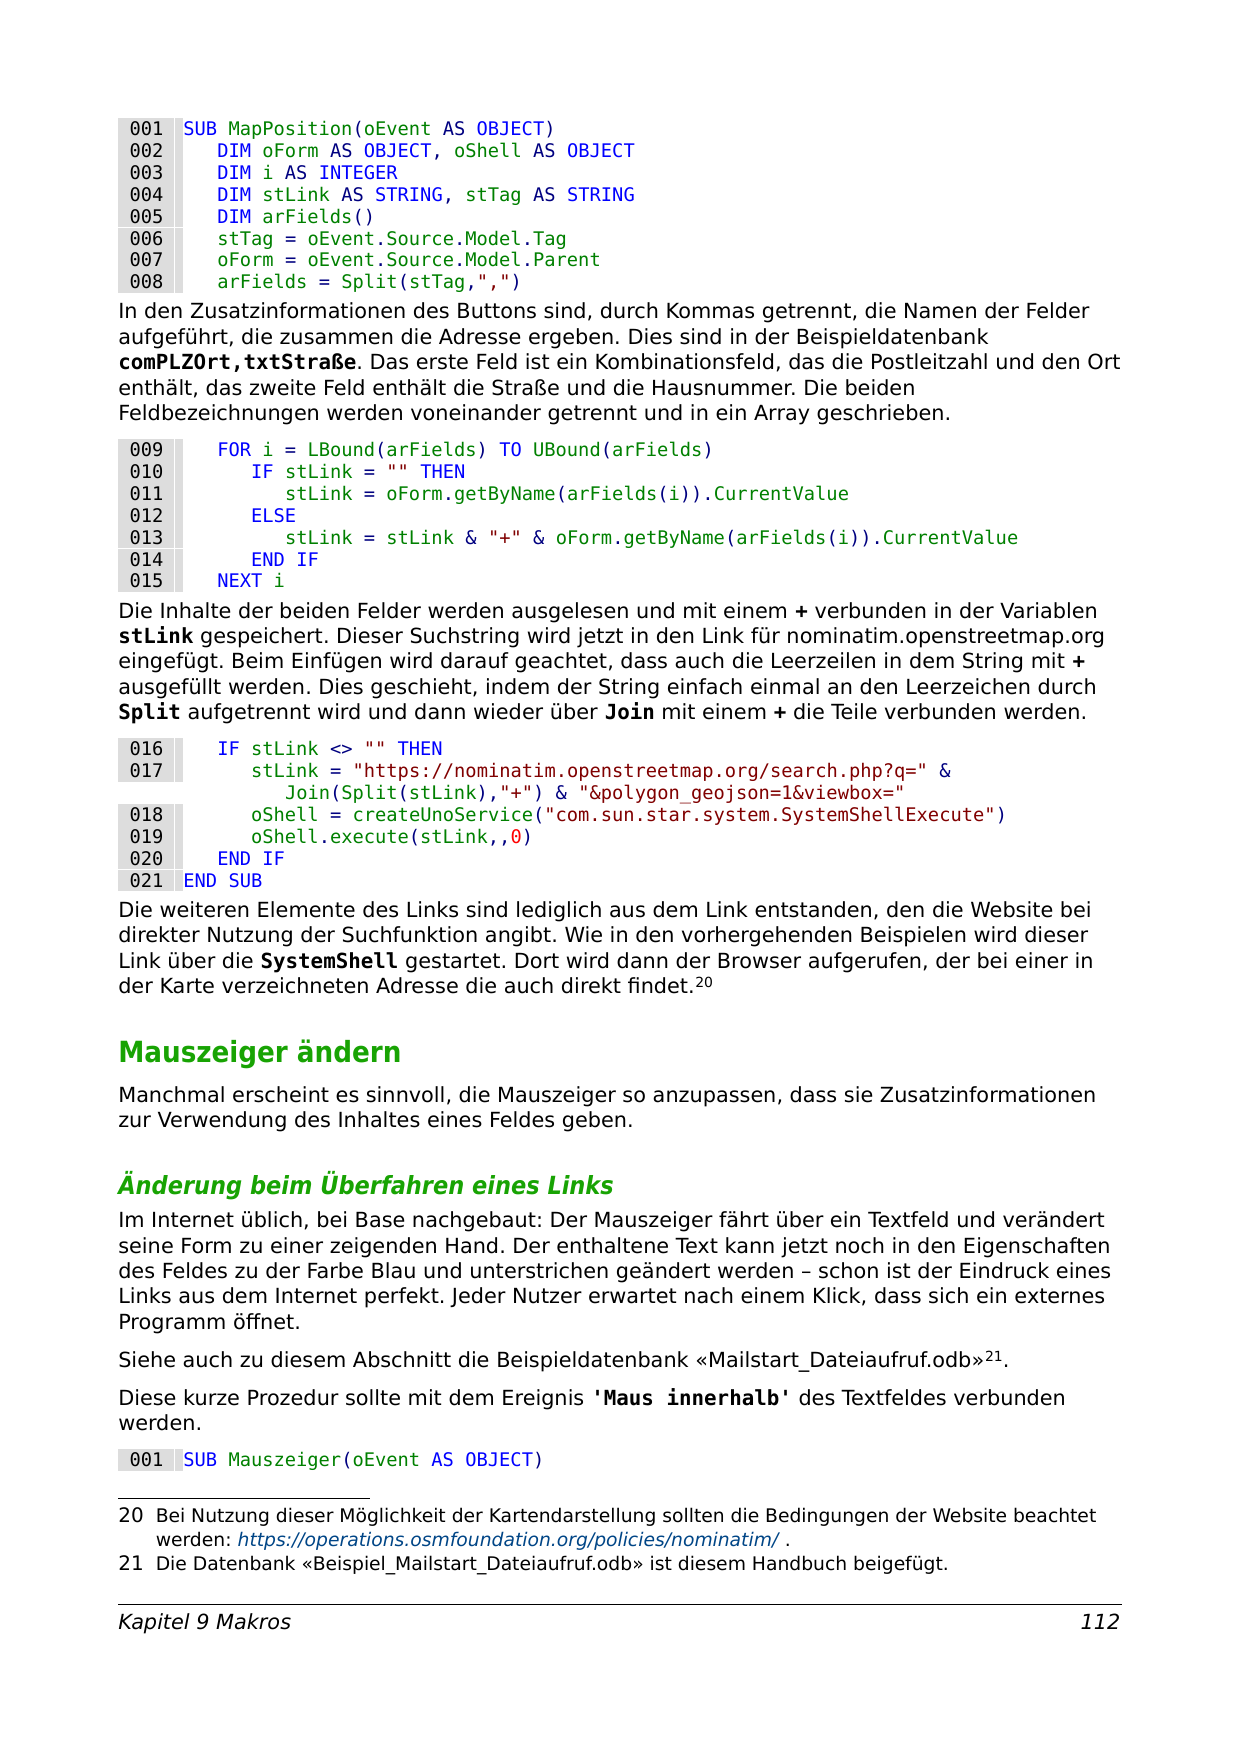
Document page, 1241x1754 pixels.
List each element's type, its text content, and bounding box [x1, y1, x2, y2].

list oShell.execute(stLink,,0) [183, 826, 1122, 848]
list DIM stLink AS STRING, stTag AS STRING [183, 184, 1122, 206]
list FOR i = LBound(arFields) TO UBound(arFields) [183, 439, 1122, 461]
text Bei Nutzung dieser Möglichkeit der Kartendarstellung sollten die Bedingungen der Website beachtet werden: https://operations.osmfoundation.org/policies/nominatim/ . [118, 1504, 1122, 1551]
text Siehe auch zu diesem Abschnitt die Beispieldatenbank «Mailstart_Dateiaufruf.odb». [118, 1348, 1122, 1372]
text In den Zusatzinformationen des Buttons sind, durch Kommas getrennt, die Namen der Felder aufgeführt, die zusammen die Adresse ergeben. Dies sind in der Beispieldatenbank comPLZOrt,txtStraße. Das erste Feld ist ein Kombinationsfeld, das die Postleitzahl und den Ort enthält, das zweite Feld enthält die Straße und die Hausnummer. Die beiden Feldbezeichnungen werden voneinander getrennt und in ein Array geschrieben. [118, 299, 1122, 426]
list stLink = oForm.getByName(arFields(i)).CurrentValue [183, 483, 1122, 505]
list SUB MapPosition(oEvent AS OBJECT) [183, 118, 1122, 140]
list stLink = stLink & "+" & oForm.getByName(arFields(i)).CurrentValue [183, 527, 1122, 548]
list DIM i AS INTEGER [183, 162, 1122, 184]
text Die Inhalte der beiden Felder werden ausgelesen und mit einem + verbunden in der Variablen stLink gespeichert. Dieser Suchstring wird jetzt in den Link für nominatim.openstreetmap.org eingefügt. Beim Einfügen wird darauf geachtet, dass auch die Leerzeilen in dem String mit + ausgefüllt werden. Dies geschieht, indem der String einfach einmal an den Leerzeichen durch Split aufgetrennt wird und dann wieder über Join mit einem + die Teile verbunden werden. [118, 599, 1122, 725]
list END SUB [118, 869, 1122, 891]
subtitle Änderung beim Überfahren eines Links [118, 1171, 1122, 1201]
text Im Internet üblich, bei Base nachgebaut: Der Mauszeiger fährt über ein Textfeld und verändert seine Form zu einer zeigenden Hand. Der enthaltene Text kann jetzt noch in den Eigenschaften des Feldes zu der Farbe Blau und unterstrichen geändert werden – schon ist der Eindruck eines Links aus dem Internet perfekt. Jeder Nutzer erwartet nach einem Klick, dass sich ein externes Programm öffnet. [118, 1208, 1122, 1334]
list IF stLink <> "" THEN [183, 738, 1122, 760]
list ELSE [183, 505, 1122, 527]
list END IF [118, 548, 1122, 570]
text Manchmal erscheint es sinnvoll, die Mauszeiger so anzupassen, dass sie Zusatzinformationen zur Verwendung des Inhaltes eines Feldes geben. [118, 1083, 1122, 1133]
list NEXT i [183, 570, 1122, 592]
list stTag = oEvent.Source.Model.Tag [118, 227, 1122, 249]
list stLink = "https://nominatim.openstreetmap.org/search.php?q=" & Join(Split(stLink),"+") & "&polygon_geojson=1&viewbox=" [118, 760, 1122, 804]
text Diese kurze Prozedur sollte mit dem Ereignis 'Maus innerhalb' des Textfeldes verbunden werden. [118, 1386, 1122, 1436]
list SUB Mauszeiger(oEvent AS OBJECT) [183, 1449, 1122, 1471]
text Die Datenbank «Beispiel_Mailstart_Dateiaufruf.odb» ist diesem Handbuch beigefügt. [118, 1552, 1122, 1575]
list IF stLink = "" THEN [183, 461, 1122, 483]
subtitle Mauszeiger ändern [118, 1035, 1122, 1069]
list DIM arFields() [183, 206, 1122, 227]
list oShell = createUnoService("com.sun.star.system.SystemShellExecute") [183, 804, 1122, 826]
list oForm = oEvent.Source.Model.Parent [183, 249, 1122, 271]
list arFields = Split(stTag,",") [183, 271, 1122, 293]
list END IF [183, 848, 1122, 869]
text Die weiteren Elemente des Links sind lediglich aus dem Link entstanden, den die Website bei direkter Nutzung der Suchfunktion angibt. Wie in den vorhergehenden Beispielen wird dieser Link über die SystemShell gestartet. Dort wird dann der Browser aufgerufen, der bei einer in der Karte verzeichneten Adresse die auch direkt findet. [118, 898, 1122, 998]
list DIM oForm AS OBJECT, oShell AS OBJECT [183, 140, 1122, 162]
